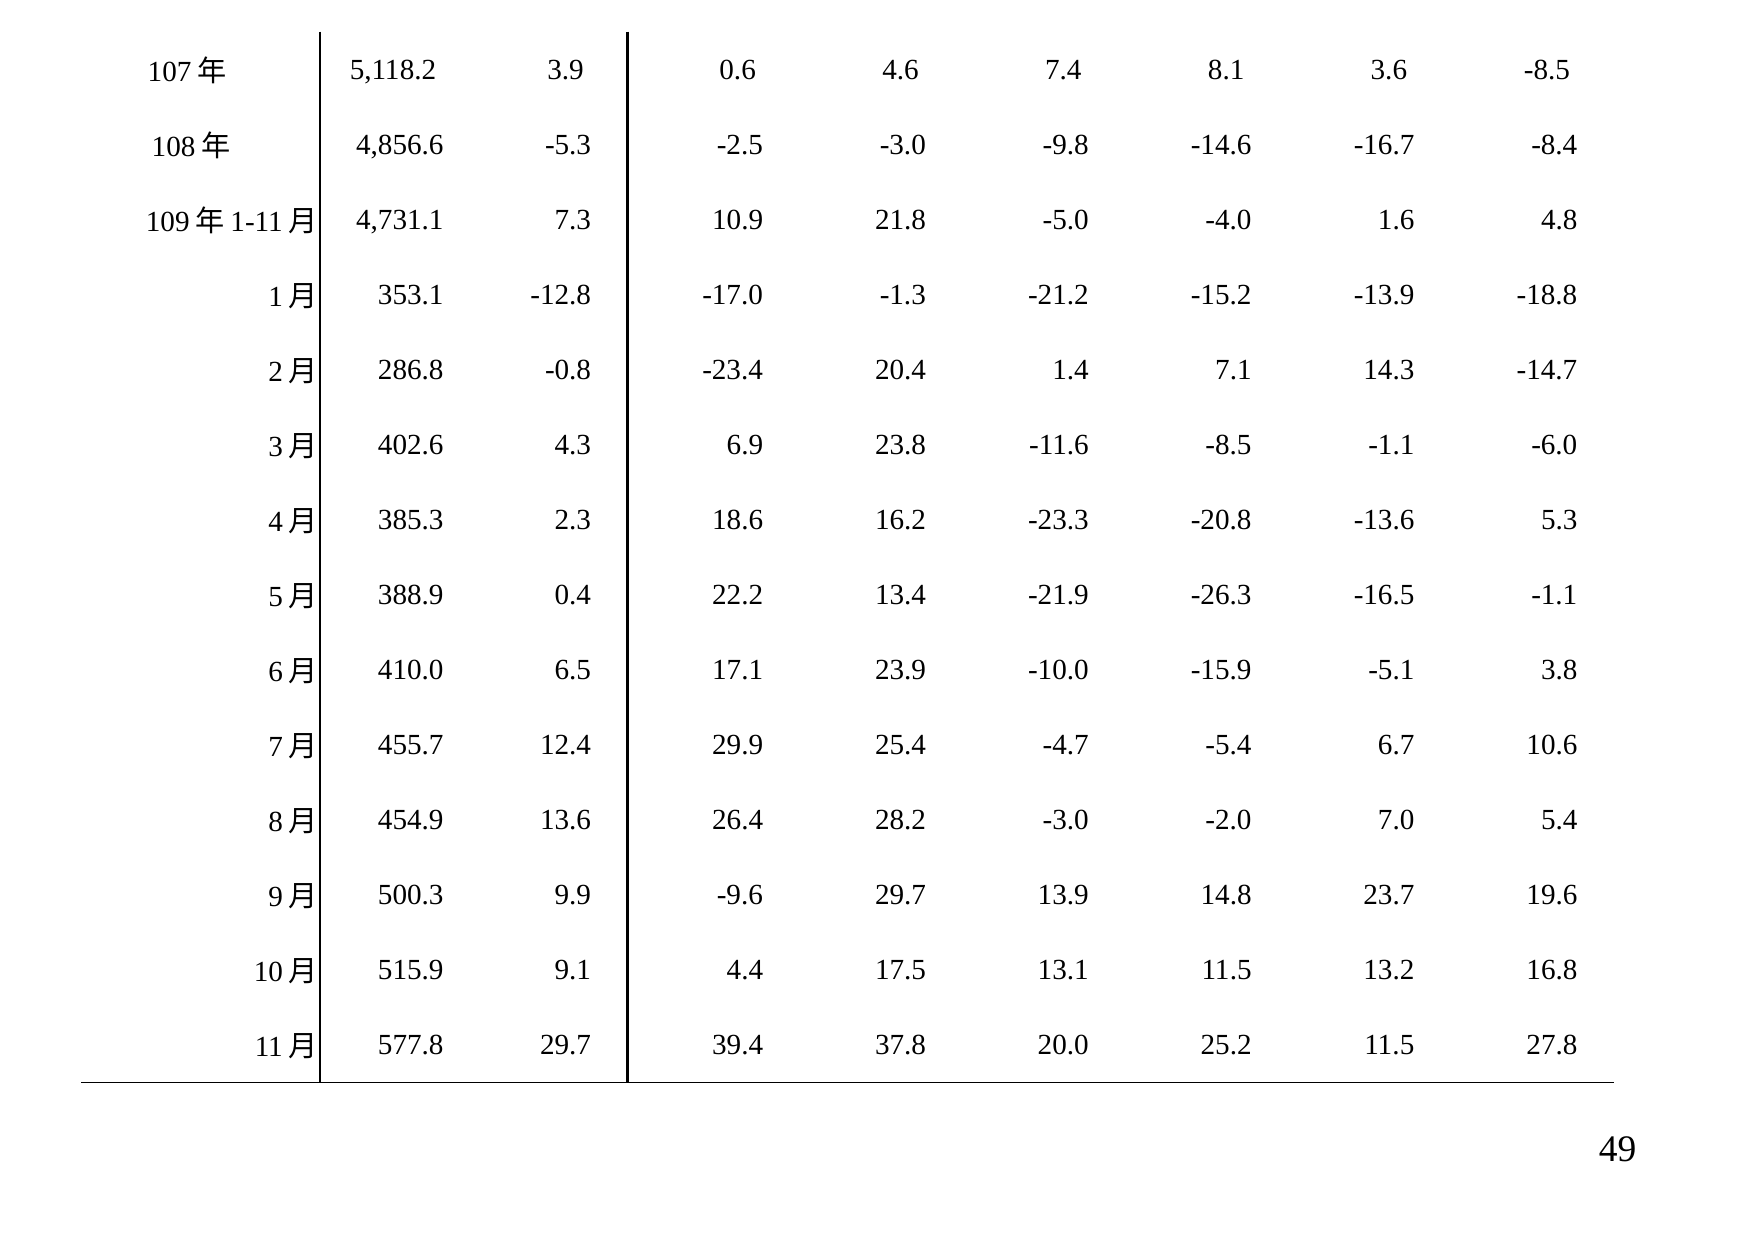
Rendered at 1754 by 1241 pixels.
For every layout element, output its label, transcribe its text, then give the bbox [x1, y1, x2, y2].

table_cell 11.5 [1288, 1007, 1451, 1082]
table_cell -23.4 [629, 332, 799, 407]
table_cell 37.8 [799, 1007, 962, 1082]
table_cell -3.0 [962, 782, 1125, 857]
table_cell 3.9 [480, 32, 626, 107]
table_cell 13.2 [1288, 932, 1451, 1007]
table_cell 13.1 [962, 932, 1125, 1007]
table_cell 108年 [81, 107, 319, 182]
table_cell 388.9 [321, 557, 480, 632]
table_cell 5.4 [1451, 782, 1614, 857]
table_cell 5,118.2 [321, 32, 480, 107]
table_cell -15.2 [1125, 257, 1288, 332]
table_cell -8.5 [1451, 32, 1614, 107]
table_cell -8.5 [1125, 407, 1288, 482]
table_cell 4月 [81, 482, 319, 557]
table_cell 0.4 [480, 557, 626, 632]
table_cell 7.0 [1288, 782, 1451, 857]
table_cell -26.3 [1125, 557, 1288, 632]
table_cell 13.9 [962, 857, 1125, 932]
table_cell 7月 [81, 707, 319, 782]
table_cell -14.7 [1451, 332, 1614, 407]
table_cell -17.0 [629, 257, 799, 332]
table_cell 20.4 [799, 332, 962, 407]
table_cell -2.5 [629, 107, 799, 182]
table_cell 1.6 [1288, 182, 1451, 257]
table_cell 5.3 [1451, 482, 1614, 557]
table_cell -6.0 [1451, 407, 1614, 482]
table_cell -3.0 [799, 107, 962, 182]
table_cell 7.4 [962, 32, 1125, 107]
table_cell 385.3 [321, 482, 480, 557]
table_cell -9.6 [629, 857, 799, 932]
table_cell 28.2 [799, 782, 962, 857]
table_cell -13.6 [1288, 482, 1451, 557]
table_cell 109年1-11月 [81, 182, 319, 257]
table_cell 4,731.1 [321, 182, 480, 257]
table_cell -11.6 [962, 407, 1125, 482]
table_cell 17.5 [799, 932, 962, 1007]
table_cell 29.7 [799, 857, 962, 932]
table_cell 107年 [81, 32, 319, 107]
table_cell 21.8 [799, 182, 962, 257]
table_cell 23.8 [799, 407, 962, 482]
table_cell 2.3 [480, 482, 626, 557]
table_cell 455.7 [321, 707, 480, 782]
table_cell 20.0 [962, 1007, 1125, 1082]
table_cell -16.5 [1288, 557, 1451, 632]
table_cell 39.4 [629, 1007, 799, 1082]
table_cell -16.7 [1288, 107, 1451, 182]
table_cell 6.5 [480, 632, 626, 707]
table_cell 16.2 [799, 482, 962, 557]
table_cell -20.8 [1125, 482, 1288, 557]
table_cell -4.7 [962, 707, 1125, 782]
table_cell -5.0 [962, 182, 1125, 257]
table_cell 23.7 [1288, 857, 1451, 932]
table_cell 4,856.6 [321, 107, 480, 182]
table_cell 9月 [81, 857, 319, 932]
table_cell 402.6 [321, 407, 480, 482]
table_cell 4.3 [480, 407, 626, 482]
table_cell 22.2 [629, 557, 799, 632]
table_cell 17.1 [629, 632, 799, 707]
table_cell -8.4 [1451, 107, 1614, 182]
table_cell -0.8 [480, 332, 626, 407]
table_cell 14.3 [1288, 332, 1451, 407]
table_cell 27.8 [1451, 1007, 1614, 1082]
table_cell -5.1 [1288, 632, 1451, 707]
table_cell -12.8 [480, 257, 626, 332]
table_cell 16.8 [1451, 932, 1614, 1007]
table_cell -21.9 [962, 557, 1125, 632]
table_cell 25.4 [799, 707, 962, 782]
table_cell 8月 [81, 782, 319, 857]
table_cell 1.4 [962, 332, 1125, 407]
table_cell 4.8 [1451, 182, 1614, 257]
table_cell 3月 [81, 407, 319, 482]
table_cell 3.8 [1451, 632, 1614, 707]
table_cell 6月 [81, 632, 319, 707]
table_cell -2.0 [1125, 782, 1288, 857]
table_cell 2月 [81, 332, 319, 407]
table_cell 500.3 [321, 857, 480, 932]
table_cell 23.9 [799, 632, 962, 707]
table_cell -5.3 [480, 107, 626, 182]
table_cell 10.9 [629, 182, 799, 257]
table_cell -4.0 [1125, 182, 1288, 257]
table_cell 9.1 [480, 932, 626, 1007]
table_cell 353.1 [321, 257, 480, 332]
table_cell 19.6 [1451, 857, 1614, 932]
table_cell 11月 [81, 1007, 319, 1082]
table_cell 10月 [81, 932, 319, 1007]
table_cell 18.6 [629, 482, 799, 557]
table_cell -13.9 [1288, 257, 1451, 332]
table_cell 29.7 [480, 1007, 626, 1082]
table_cell 286.8 [321, 332, 480, 407]
table_cell 0.6 [629, 32, 799, 107]
table_cell -18.8 [1451, 257, 1614, 332]
table_cell 25.2 [1125, 1007, 1288, 1082]
table_cell 26.4 [629, 782, 799, 857]
table_cell 4.6 [799, 32, 962, 107]
table_cell -1.1 [1288, 407, 1451, 482]
table_cell -1.3 [799, 257, 962, 332]
table_cell 410.0 [321, 632, 480, 707]
table_cell -14.6 [1125, 107, 1288, 182]
table_cell -15.9 [1125, 632, 1288, 707]
table_cell 3.6 [1288, 32, 1451, 107]
table_cell 13.4 [799, 557, 962, 632]
table_cell 7.3 [480, 182, 626, 257]
table_cell 8.1 [1125, 32, 1288, 107]
table_cell 5月 [81, 557, 319, 632]
table_cell -23.3 [962, 482, 1125, 557]
table_cell 9.9 [480, 857, 626, 932]
table_cell 4.4 [629, 932, 799, 1007]
table_cell 1月 [81, 257, 319, 332]
table_cell 7.1 [1125, 332, 1288, 407]
table_cell 11.5 [1125, 932, 1288, 1007]
table_cell 515.9 [321, 932, 480, 1007]
table_cell -9.8 [962, 107, 1125, 182]
table_cell 454.9 [321, 782, 480, 857]
table_cell -5.4 [1125, 707, 1288, 782]
table_cell 12.4 [480, 707, 626, 782]
table_cell -10.0 [962, 632, 1125, 707]
table_cell 13.6 [480, 782, 626, 857]
table_cell -21.2 [962, 257, 1125, 332]
table_cell 6.9 [629, 407, 799, 482]
table_cell 29.9 [629, 707, 799, 782]
table_cell 14.8 [1125, 857, 1288, 932]
table_cell 10.6 [1451, 707, 1614, 782]
table_cell -1.1 [1451, 557, 1614, 632]
table_cell 577.8 [321, 1007, 480, 1082]
table_cell 6.7 [1288, 707, 1451, 782]
